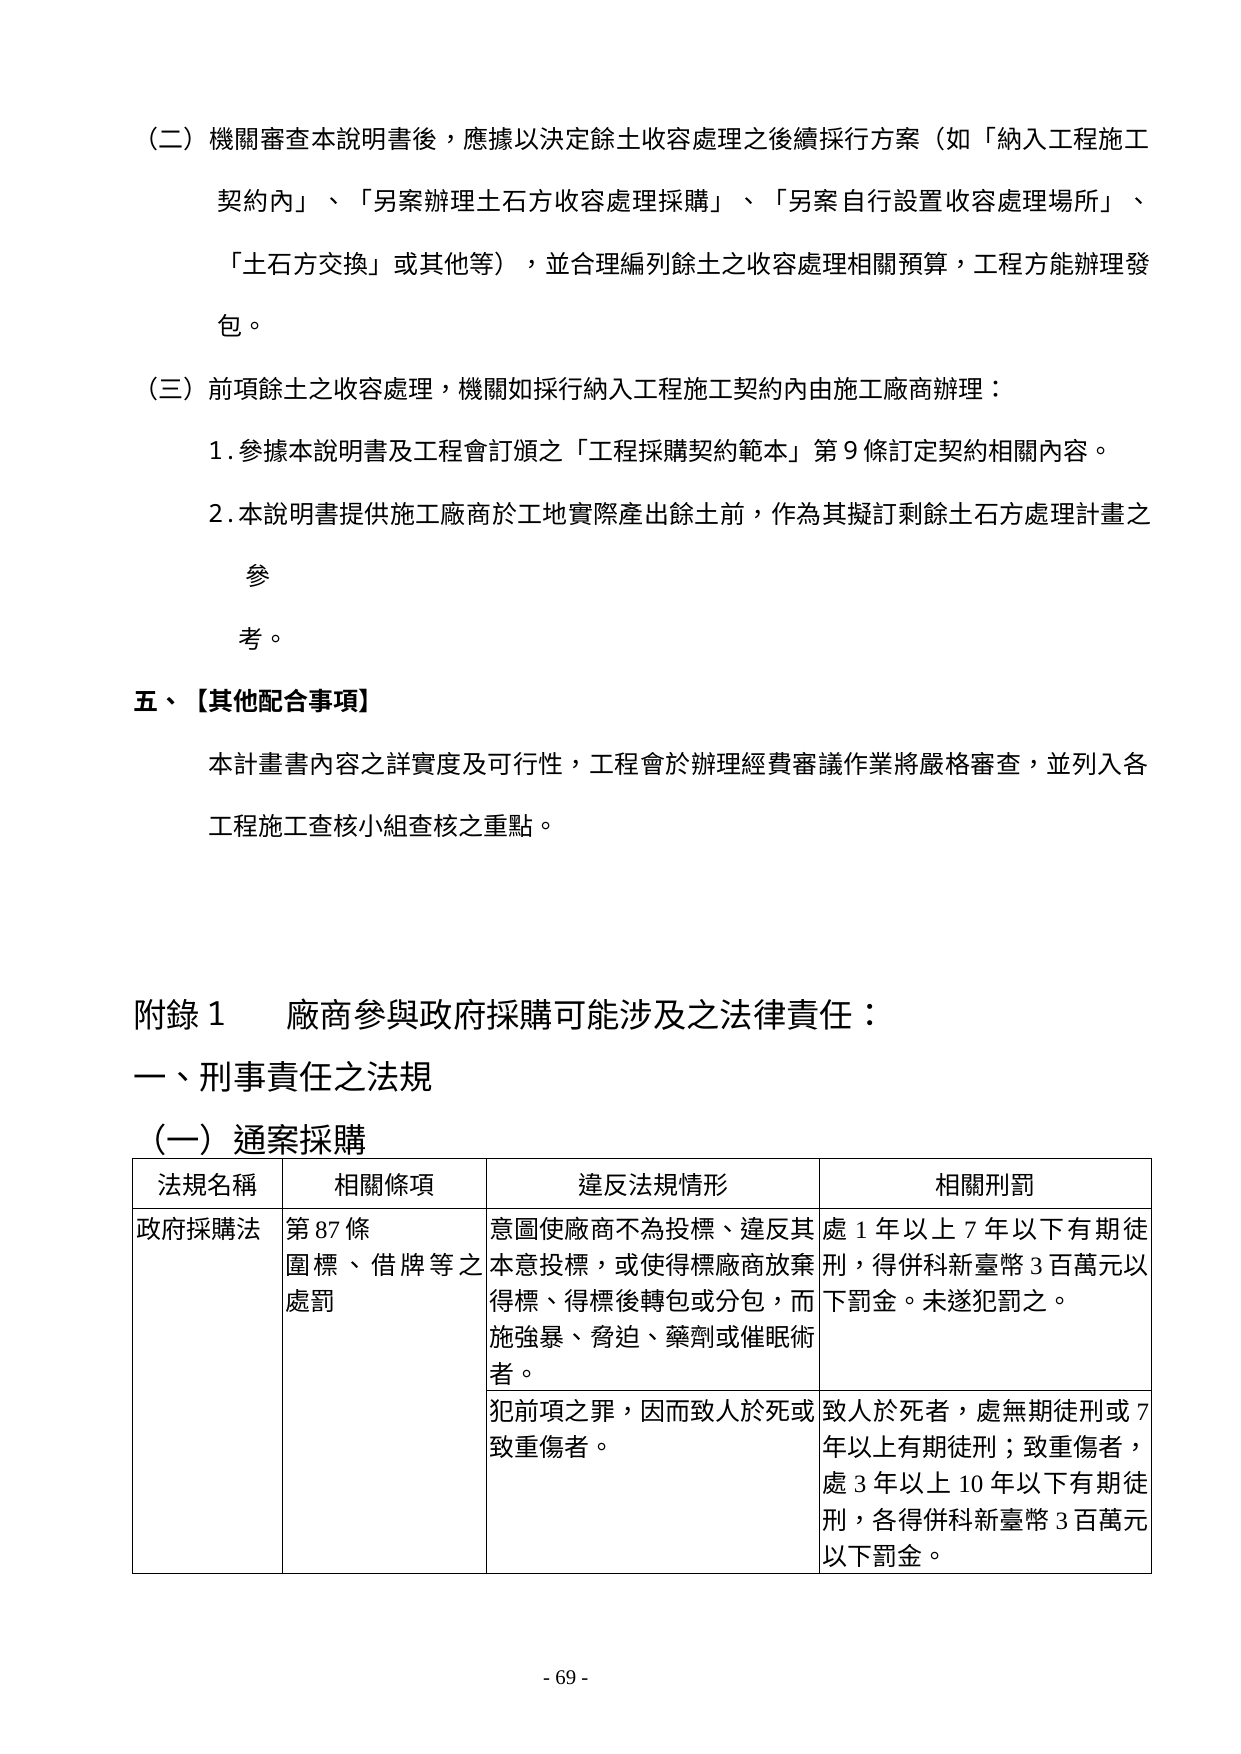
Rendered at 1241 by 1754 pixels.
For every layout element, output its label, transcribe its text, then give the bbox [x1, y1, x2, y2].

table_cell 政府採購法 [133, 1209, 282, 1573]
text 一、刑事責任之法規 [133, 1033, 1152, 1096]
table_cell 犯前項之罪，因而致人於死或致重傷者。 [487, 1391, 819, 1573]
table_cell 第87條 圍標、借牌等之處罰 [283, 1209, 486, 1573]
table_header 相關條項 [283, 1159, 486, 1208]
table_cell 意圖使廠商不為投標、違反其本意投標，或使得標廠商放棄得標、得標後轉包或分包，而施強暴、脅迫、藥劑或催眠術者。 [487, 1209, 819, 1390]
text 2.本說明書提供施工廠商於工地實際產出餘土前，作為其擬訂剩餘土石方處理計畫之參 [208, 471, 1152, 596]
table_cell 致人於死者，處無期徒刑或7年以上有期徒刑；致重傷者，處3年以上10年以下有期徒刑，各得併科新臺幣3百萬元以下罰金。 [820, 1391, 1151, 1573]
text 1.參據本說明書及工程會訂頒之「工程採購契約範本」第9條訂定契約相關內容。 [208, 408, 1152, 471]
text 本計畫書內容之詳實度及可行性，工程會於辦理經費審議作業將嚴格審查，並列入各工程施工查核小組查核之重點。 [208, 721, 1149, 846]
text （二）機關審查本說明書後，應據以決定餘土收容處理之後續採行方案（如「納入工程施工契約內」、「另案辦理土石方收容處理採購」、「另案自行設置收容處理場所」、「土石方交換」或其他等），並合理編列餘土之收容處理相關預算，工程方能辦理發包。 [133, 96, 1152, 346]
text 五、【其他配合事項】 [133, 658, 1152, 721]
text （一）通案採購 [133, 1096, 1152, 1158]
table_header 違反法規情形 [487, 1159, 819, 1208]
table_header 相關刑罰 [820, 1159, 1151, 1208]
text （三）前項餘土之收容處理，機關如採行納入工程施工契約內由施工廠商辦理： [133, 346, 1152, 408]
table_header 法規名稱 [133, 1159, 282, 1208]
table_cell 處1年以上7年以下有期徒刑，得併科新臺幣3百萬元以下罰金。未遂犯罰之。 [820, 1209, 1151, 1390]
text 附錄1 廠商參與政府採購可能涉及之法律責任： [133, 971, 1152, 1033]
text 考。 [208, 596, 1152, 658]
